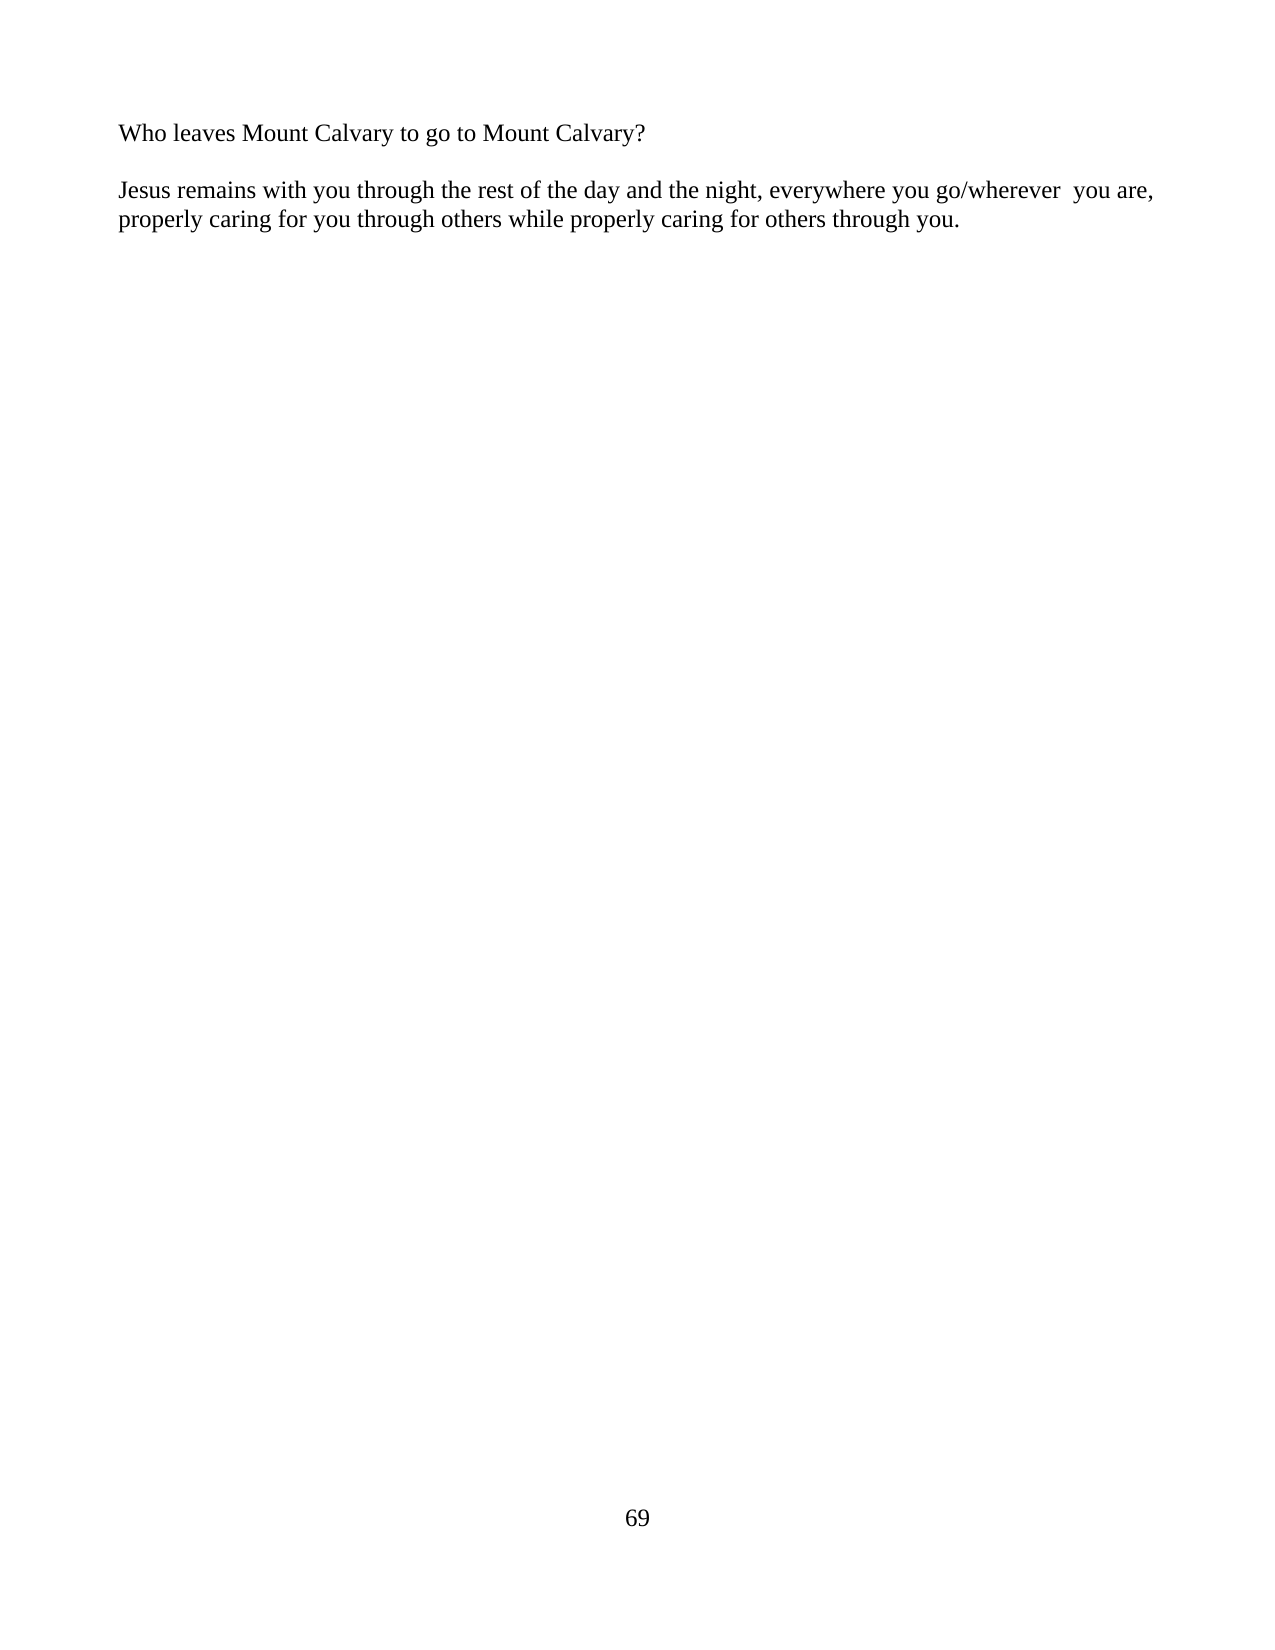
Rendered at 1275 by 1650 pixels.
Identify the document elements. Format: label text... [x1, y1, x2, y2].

text Who leaves Mount Calvary to go to Mount Calvary? [118, 118, 1157, 147]
text Jesus remains with you through the rest of the day and the night, everywhere you go/wherever you are, properly caring for you through others while properly caring for others through you. [118, 176, 1157, 233]
